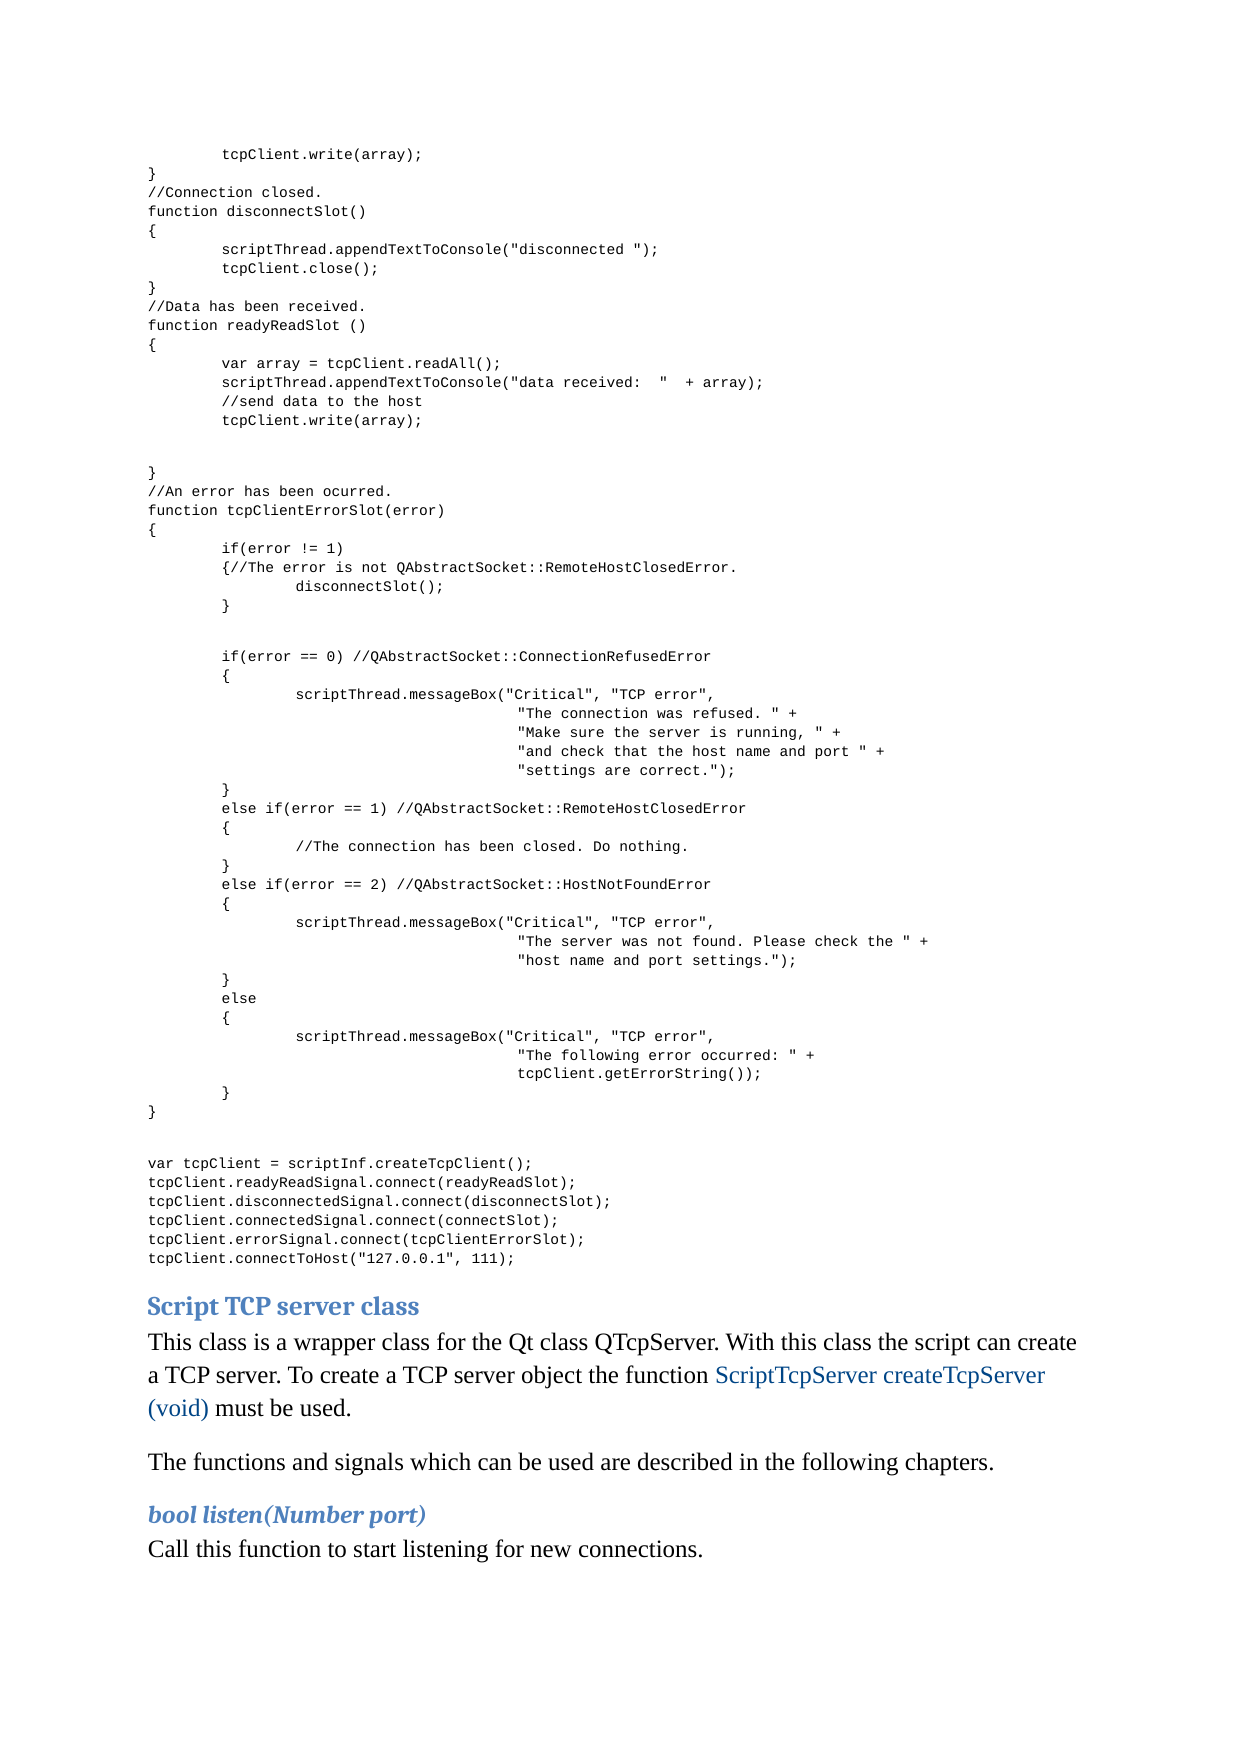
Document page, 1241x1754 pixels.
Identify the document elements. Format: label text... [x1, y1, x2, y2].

text //An error has been ocurred. [148, 484, 1093, 501]
text { [148, 223, 1093, 240]
text "Make sure the server is running, " + [148, 726, 1093, 742]
text { [148, 337, 1093, 354]
text } [148, 167, 1093, 183]
text tcpClient.readyReadSignal.connect(readyReadSlot); [148, 1176, 1093, 1192]
text //Data has been received. [148, 299, 1093, 316]
text else if(error == 1) //QAbstractSocket::RemoteHostClosedError [148, 801, 1093, 818]
text } [148, 858, 1093, 875]
text tcpClient.connectToHost("127.0.0.1", 111); [148, 1251, 1093, 1268]
text scriptThread.messageBox("Critical", "TCP error", [148, 915, 1093, 932]
text "The connection was refused. " + [148, 707, 1093, 723]
text scriptThread.messageBox("Critical", "TCP error", [148, 688, 1093, 704]
text tcpClient.disconnectedSignal.connect(disconnectSlot); [148, 1194, 1093, 1211]
text scriptThread.appendTextToConsole("disconnected "); [148, 242, 1093, 259]
text { [148, 1010, 1093, 1026]
text tcpClient.errorSignal.connect(tcpClientErrorSlot); [148, 1232, 1093, 1249]
text if(error == 0) //QAbstractSocket::ConnectionRefusedError [148, 650, 1093, 666]
text } [148, 280, 1093, 297]
subtitle bool listen(Number port) [148, 1501, 1093, 1529]
subtitle Script TCP server class [148, 1291, 1093, 1322]
text } [148, 972, 1093, 988]
text var tcpClient = scriptInf.createTcpClient(); [148, 1157, 1093, 1173]
text //send data to the host [148, 394, 1093, 411]
text function tcpClientErrorSlot(error) [148, 503, 1093, 519]
text else [148, 991, 1093, 1007]
text tcpClient.connectedSignal.connect(connectSlot); [148, 1213, 1093, 1230]
text { [148, 820, 1093, 837]
text "and check that the host name and port " + [148, 744, 1093, 761]
text function disconnectSlot() [148, 204, 1093, 221]
text { [148, 522, 1093, 538]
text Call this function to start listening for new connections. [148, 1534, 1093, 1562]
text //The connection has been closed. Do nothing. [148, 839, 1093, 856]
text tcpClient.write(array); [148, 148, 1093, 164]
text else if(error == 2) //QAbstractSocket::HostNotFoundError [148, 877, 1093, 894]
text if(error != 1) [148, 541, 1093, 557]
text "The server was not found. Please check the " + [148, 934, 1093, 951]
text tcpClient.close(); [148, 261, 1093, 278]
text } [148, 1086, 1093, 1102]
text { [148, 896, 1093, 913]
text tcpClient.write(array); [148, 413, 1093, 429]
text {//The error is not QAbstractSocket::RemoteHostClosedError. [148, 560, 1093, 576]
text var array = tcpClient.readAll(); [148, 356, 1093, 373]
text } [148, 782, 1093, 799]
text "host name and port settings."); [148, 953, 1093, 969]
text { [148, 669, 1093, 685]
text The functions and signals which can be used are described in the following chapters. [148, 1447, 1093, 1476]
text tcpClient.getErrorString()); [148, 1067, 1093, 1083]
text } [148, 465, 1093, 482]
text scriptThread.messageBox("Critical", "TCP error", [148, 1029, 1093, 1045]
text } [148, 598, 1093, 614]
text "The following error occurred: " + [148, 1048, 1093, 1064]
text } [148, 1105, 1093, 1121]
text function readyReadSlot () [148, 318, 1093, 335]
text //Connection closed. [148, 186, 1093, 202]
text disconnectSlot(); [148, 579, 1093, 595]
text scriptThread.appendTextToConsole("data received: " + array); [148, 375, 1093, 392]
text This class is a wrapper class for the Qt class QTcpServer. With this class the script can create a TCP server. To create a TCP server object the function ScriptTcpServer createTcpServer (void) must be used. [148, 1327, 1093, 1422]
text "settings are correct."); [148, 763, 1093, 780]
